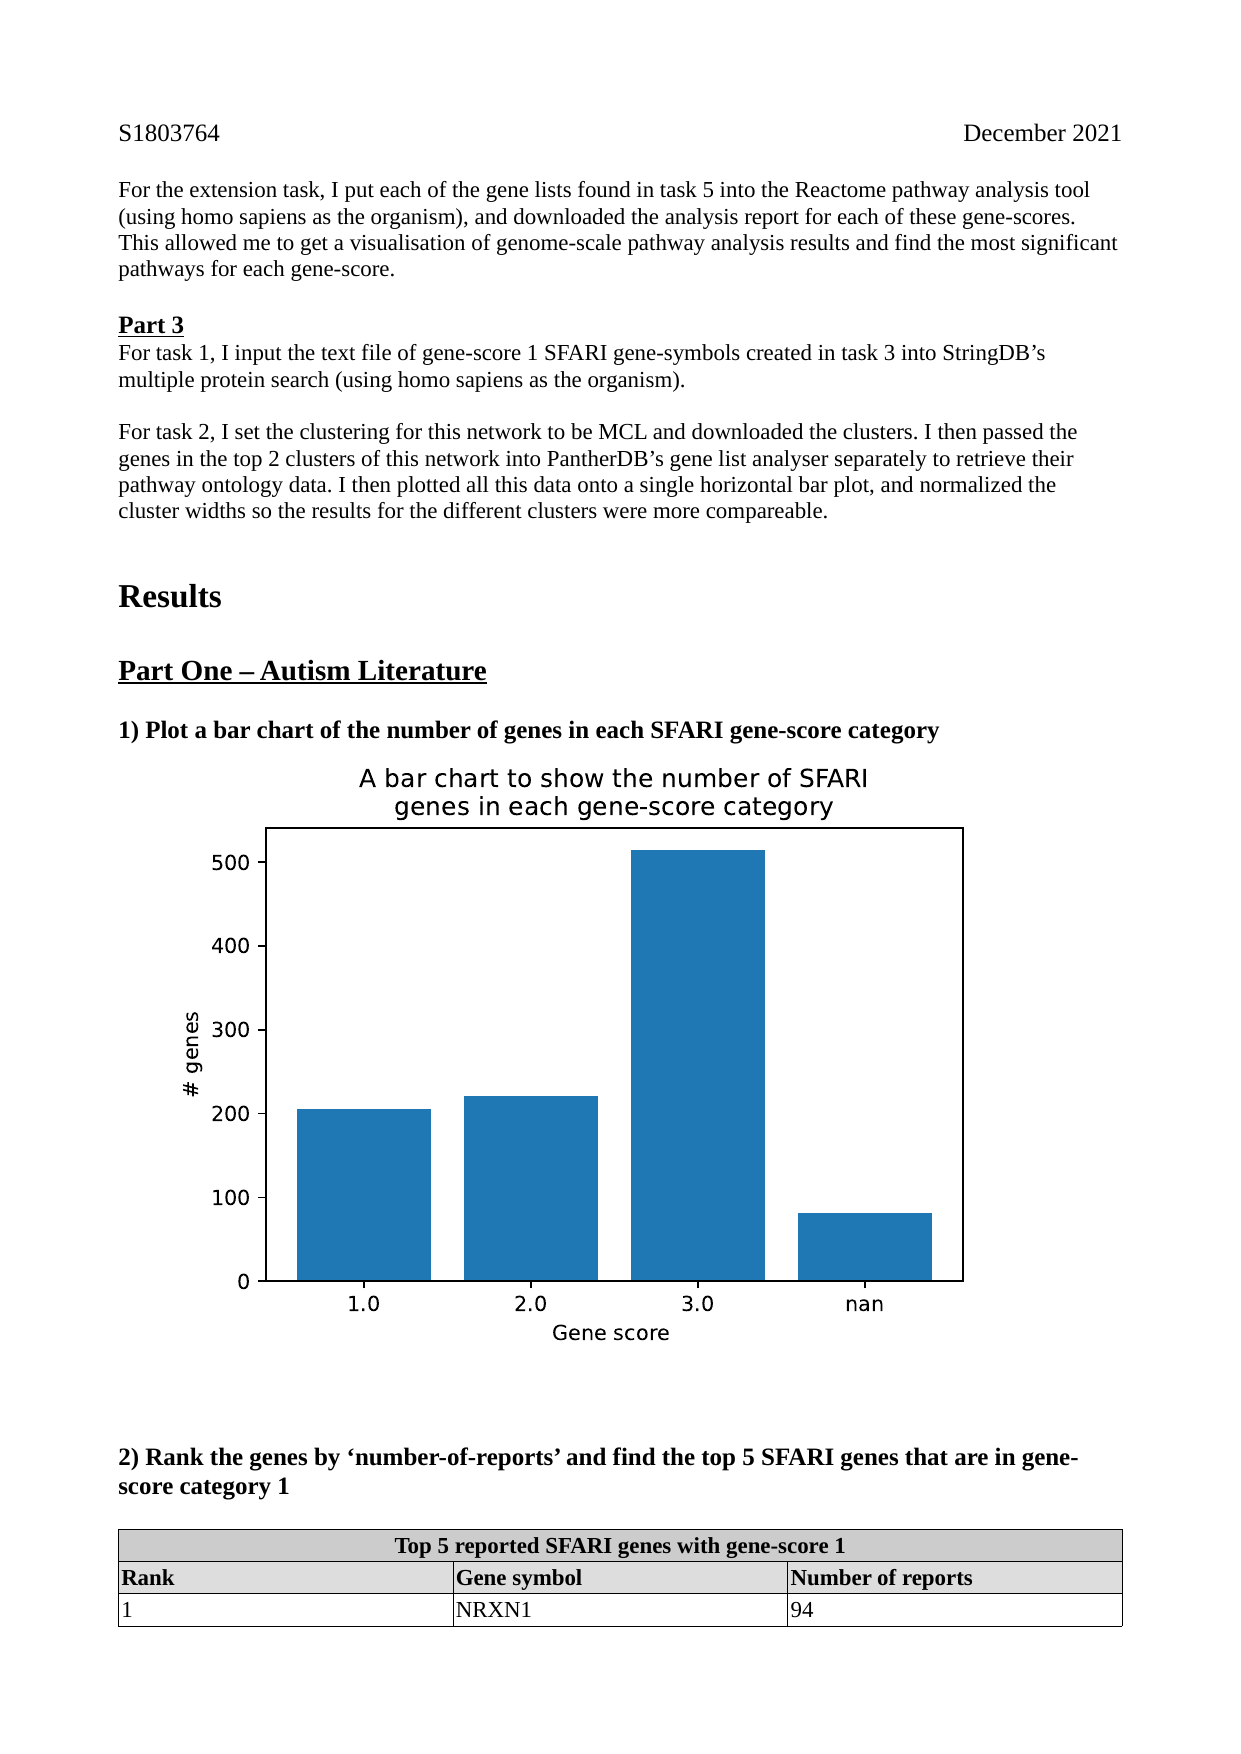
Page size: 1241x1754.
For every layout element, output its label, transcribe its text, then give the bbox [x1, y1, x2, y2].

table_cell NRXN1 [454, 1594, 787, 1626]
text Results Part One – Autism Literature [118, 576, 1122, 715]
text Part 3 For task 1, I input the text file of gene-score 1 SFARI gene-symbols created in task 3 into StringDB’s multiple protein search (using homo sapiens as the organism). For task 2, I set the clustering for this network to be MCL and downloaded the clusters. I then passed the genes in the top 2 clusters of this network into PantherDB’s gene list analyser separately to retrieve their pathway ontology data. I then plotted all this data onto a single horizontal bar plot, and normalized the cluster widths so the results for the different clusters were more compareable. [118, 311, 1122, 524]
text For the extension task, I put each of the gene lists found in task 5 into the Reactome pathway analysis tool (using homo sapiens as the organism), and downloaded the analysis report for each of these gene-scores. This allowed me to get a visualisation of genome-scale pathway analysis results and find the most significant pathways for each gene-score. [118, 176, 1122, 311]
table_cell Gene symbol [454, 1562, 787, 1593]
text 2) Rank the genes by ‘number-of-reports’ and find the top 5 SFARI genes that are in gene-score category 1 [118, 1442, 1122, 1529]
table_cell 94 [788, 1594, 1122, 1626]
table_header Top 5 reported SFARI genes with gene-score 1 [119, 1530, 1122, 1561]
table_cell Number of reports [788, 1562, 1122, 1593]
table_cell 1 [119, 1594, 453, 1626]
table_cell Rank [119, 1562, 453, 1593]
text 1) Plot a bar chart of the number of genes in each SFARI gene-score category [118, 715, 1122, 1385]
